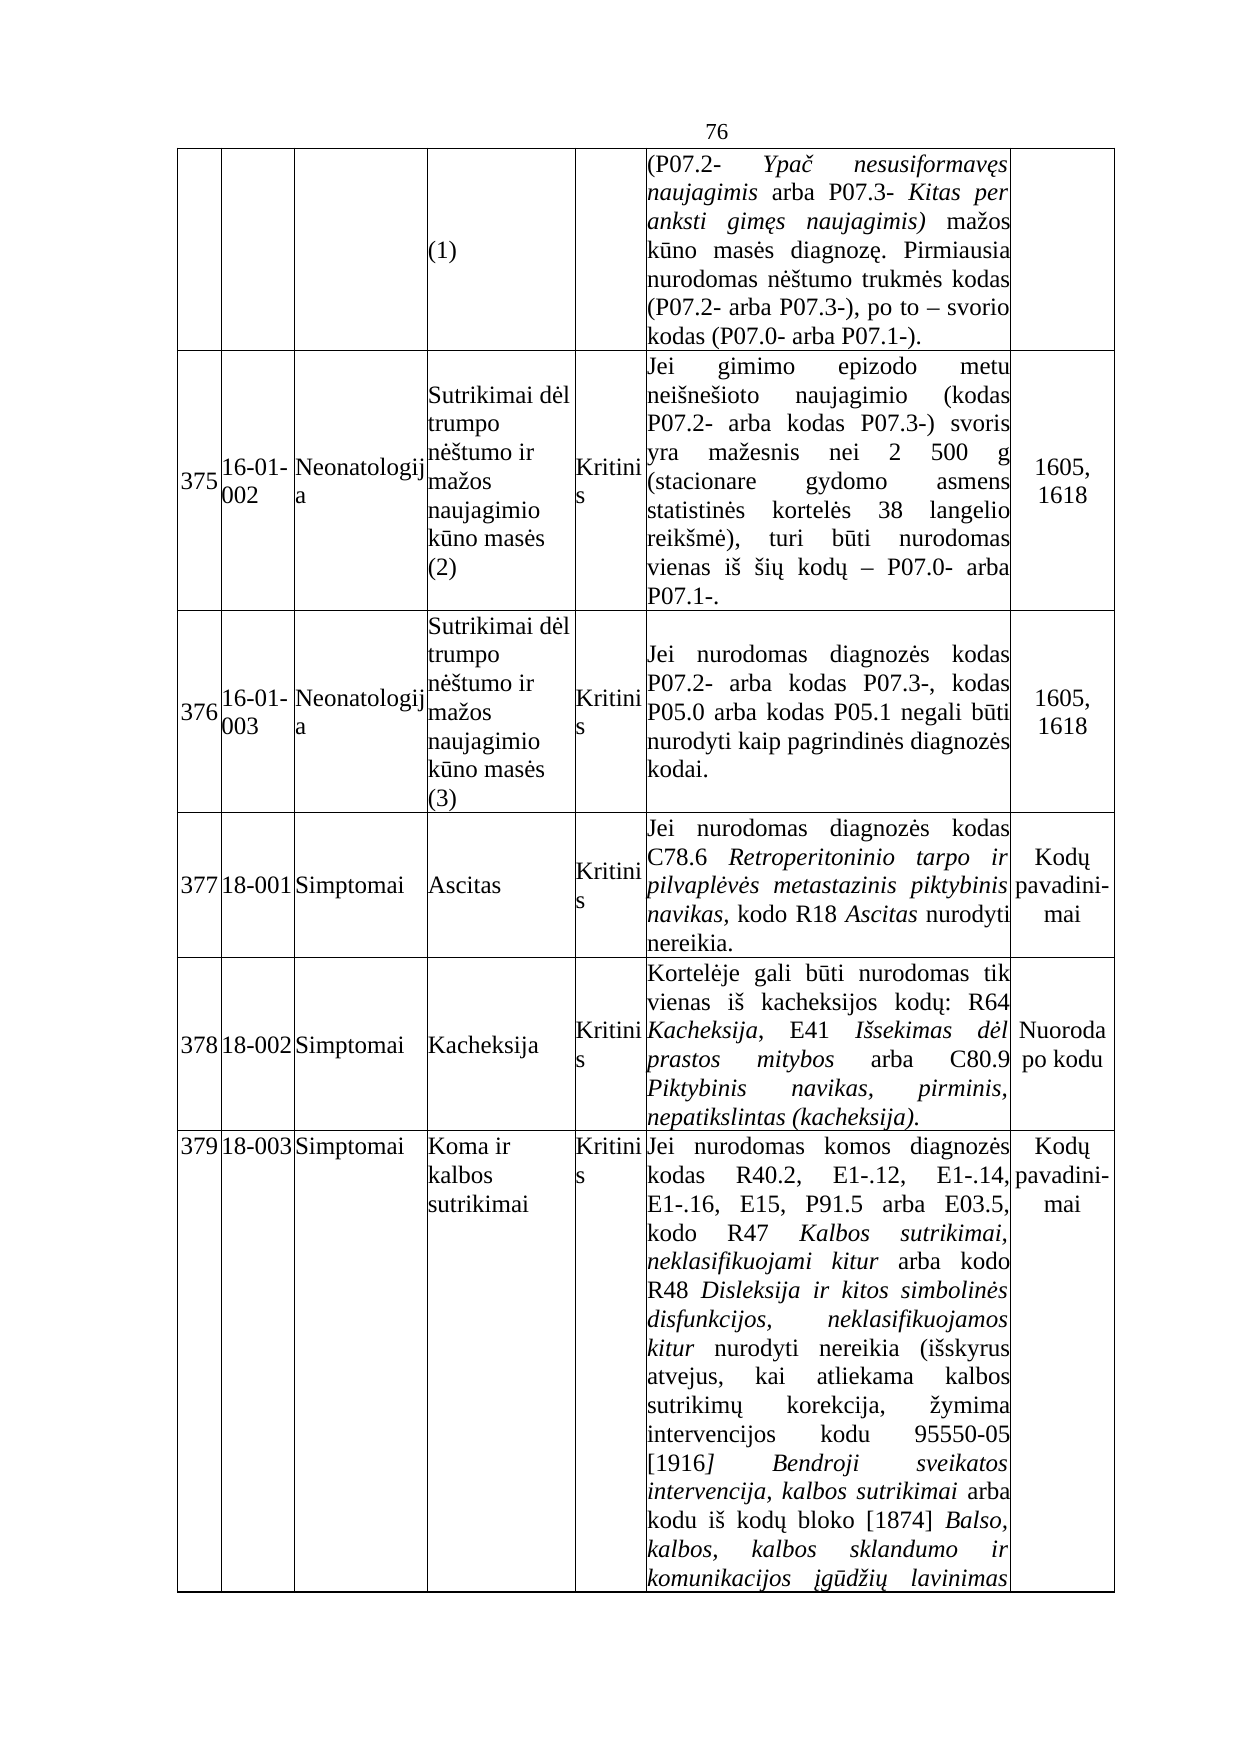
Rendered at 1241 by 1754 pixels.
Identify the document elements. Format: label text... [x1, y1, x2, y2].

table_cell 18-002 [222, 958, 294, 1130]
table_cell Jei nurodomas diagnozės kodas P07.2- arba kodas P07.3-, kodas P05.0 arba kodas P05.1 negali būti nurodyti kaip pagrindinės diagnozės kodai. [647, 611, 1010, 812]
table_cell [178, 149, 221, 350]
table_cell 377 [178, 813, 221, 957]
table_cell Jei nurodomas komos diagnozės kodas R40.2, E1-.12, E1-.14, E1-.16, E15, P91.5 arba E03.5, kodo R47 Kalbos sutrikimai, neklasifikuojami kitur arba kodo R48 Disleksija ir kitos simbolinės disfunkcijos, neklasifikuojamos kitur nurodyti nereikia (išskyrus atvejus, kai atliekama kalbos sutrikimų korekcija, žymima intervencijos kodu 95550-05 [1916] Bendroji sveikatos intervencija, kalbos sutrikimai arba kodu iš kodų bloko [1874] Balso, kalbos, kalbos sklandumo ir komunikacijos įgūdžių lavinimas [647, 1131, 1010, 1591]
table_cell Kritinis [576, 958, 646, 1130]
table_cell [576, 149, 646, 350]
table_cell Simptomai [295, 958, 427, 1130]
table_cell [295, 149, 427, 350]
table_cell Jei gimimo epizodo metu neišnešioto naujagimio (kodas P07.2- arba kodas P07.3-) svoris yra mažesnis nei 2 500 g (stacionare gydomo asmens statistinės kortelės 38 langelio reikšmė), turi būti nurodomas vienas iš šių kodų – P07.0- arba P07.1-. [647, 351, 1010, 610]
table_cell 16-01-003 [222, 611, 294, 812]
table_cell Neonatologija [295, 351, 427, 610]
table_cell Kritinis [576, 351, 646, 610]
table_cell 1605, 1618 [1011, 351, 1114, 610]
table_cell (P07.2- Ypač nesusiformavęs naujagimis arba P07.3- Kitas per anksti gimęs naujagimis) mažos kūno masės diagnozę. Pirmiausia nurodomas nėštumo trukmės kodas (P07.2- arba P07.3-), po to – svorio kodas (P07.0- arba P07.1-). [647, 149, 1010, 350]
table_cell 375 [178, 351, 221, 610]
table_cell Kritinis [576, 1131, 646, 1591]
table_cell 379 [178, 1131, 221, 1591]
table_cell Nuoroda po kodu [1011, 958, 1114, 1130]
table_cell 18-003 [222, 1131, 294, 1591]
table_cell Ascitas [428, 813, 575, 957]
table_cell (1) [428, 149, 575, 350]
table_cell Kritinis [576, 611, 646, 812]
table_cell Simptomai [295, 813, 427, 957]
table_cell Simptomai [295, 1131, 427, 1591]
table_cell [222, 149, 294, 350]
table_cell Jei nurodomas diagnozės kodas C78.6 Retroperitoninio tarpo ir pilvaplėvės metastazinis piktybinis navikas, kodo R18 Ascitas nurodyti nereikia. [647, 813, 1010, 957]
table_cell Sutrikimai dėl trumpo nėštumo ir mažos naujagimio kūno masės (2) [428, 351, 575, 610]
table_cell Sutrikimai dėl trumpo nėštumo ir mažos naujagimio kūno masės (3) [428, 611, 575, 812]
table_cell Kodų pavadini-mai [1011, 813, 1114, 957]
table_cell 378 [178, 958, 221, 1130]
table_cell 18-001 [222, 813, 294, 957]
table_cell 1605, 1618 [1011, 611, 1114, 812]
table_cell Kacheksija [428, 958, 575, 1130]
table_cell 16-01-002 [222, 351, 294, 610]
table_cell Kritinis [576, 813, 646, 957]
table_cell Koma ir kalbos sutrikimai [428, 1131, 575, 1591]
table_cell Kodų pavadini-mai [1011, 1131, 1114, 1591]
table_cell 376 [178, 611, 221, 812]
table_cell Kortelėje gali būti nurodomas tik vienas iš kacheksijos kodų: R64 Kacheksija, E41 Išsekimas dėl prastos mitybos arba C80.9 Piktybinis navikas, pirminis, nepatikslintas (kacheksija). [647, 958, 1010, 1130]
table_cell Neonatologija [295, 611, 427, 812]
table_cell [1011, 149, 1114, 350]
